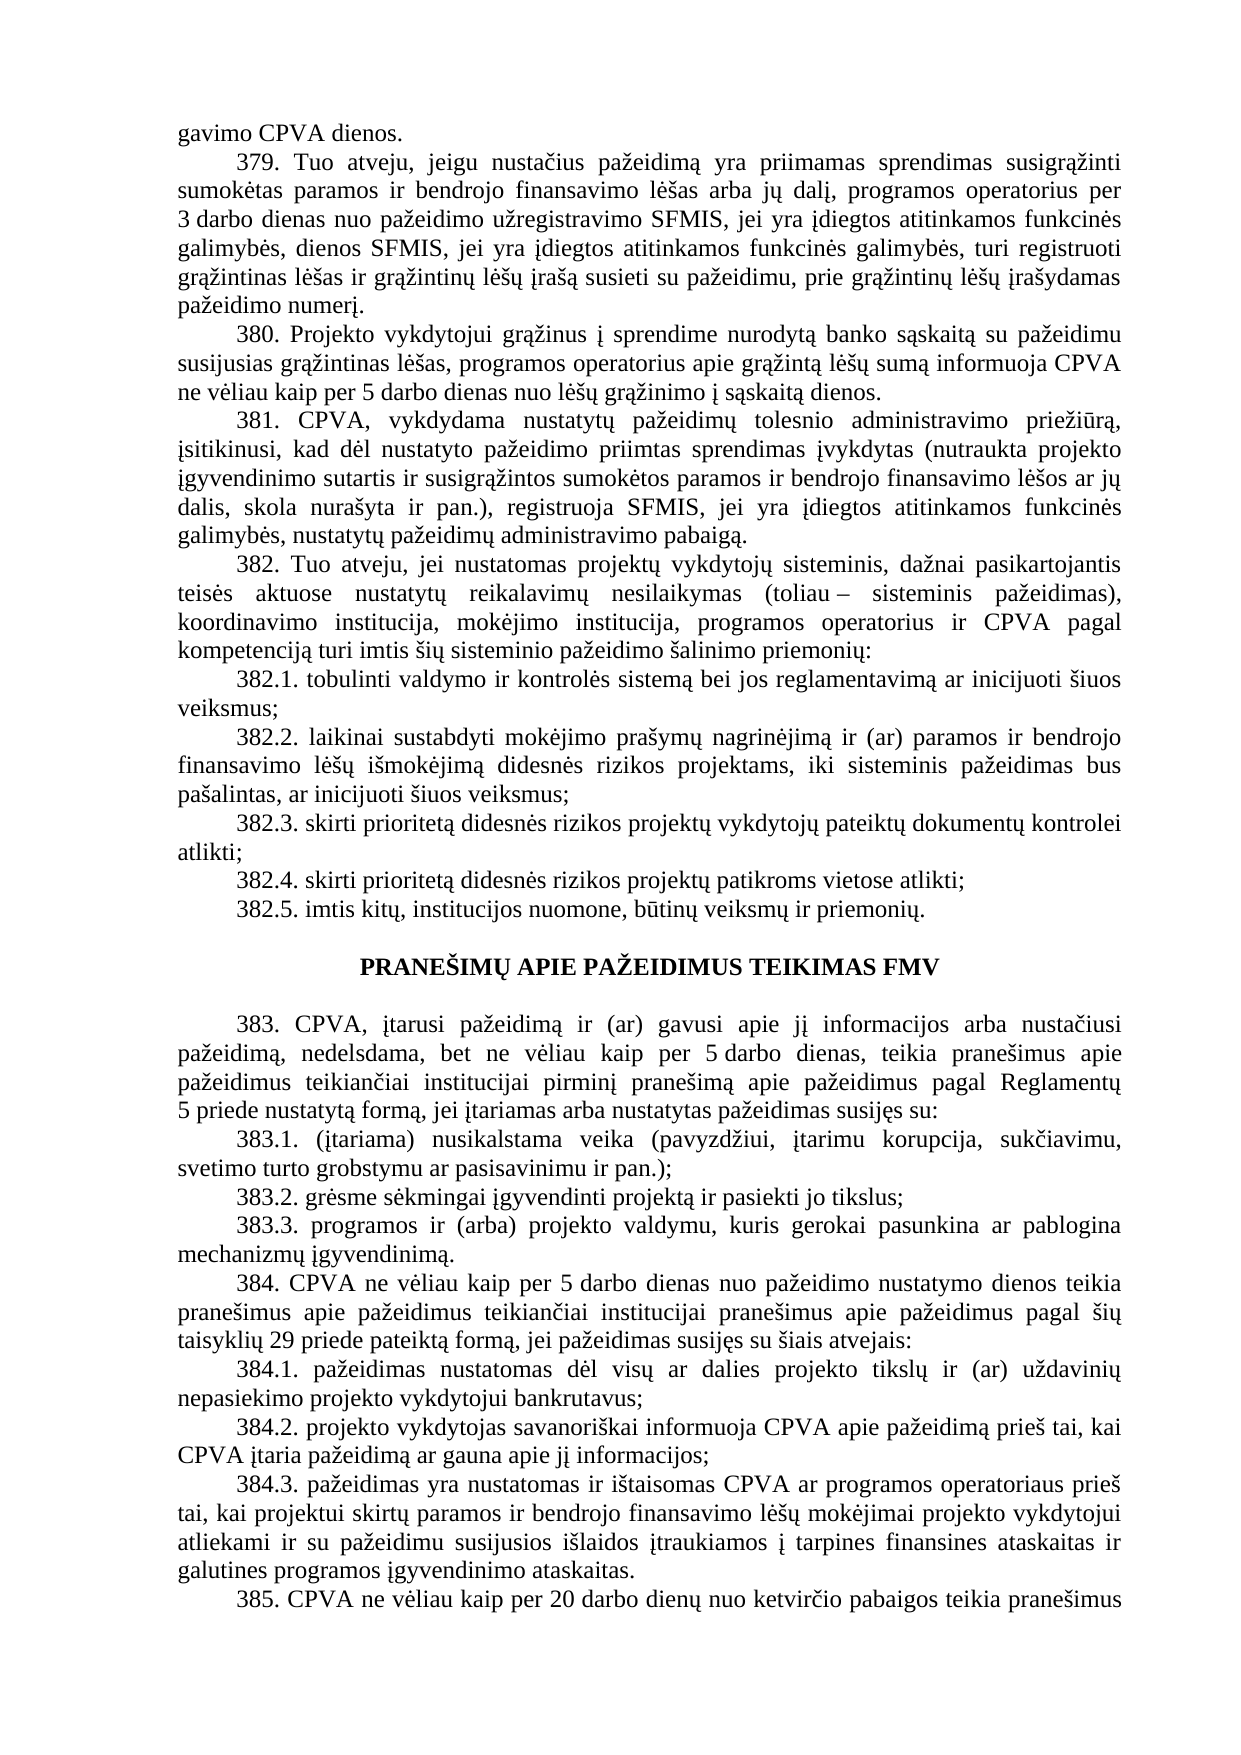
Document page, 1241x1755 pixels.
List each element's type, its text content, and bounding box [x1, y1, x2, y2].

text PRANEŠIMŲ APIE PAŽEIDIMUS TEIKIMAS FMV [177, 952, 1122, 981]
text 382.5. imtis kitų, institucijos nuomone, būtinų veiksmų ir priemonių. [177, 894, 1122, 923]
text 383. CPVA, įtarusi pažeidimą ir (ar) gavusi apie jį informacijos arba nustačiusi pažeidimą, nedelsdama, bet ne vėliau kaip per 5 darbo dienas, teikia pranešimus apie pažeidimus teikiančiai institucijai pirminį pranešimą apie pažeidimus pagal Reglamentų 5 priede nustatytą formą, jei įtariamas arba nustatytas pažeidimas susijęs su: [177, 1009, 1122, 1124]
text 382.4. skirti prioritetą didesnės rizikos projektų patikroms vietose atlikti; [177, 866, 1122, 894]
text 385. CPVA ne vėliau kaip per 20 darbo dienų nuo ketvirčio pabaigos teikia pranešimus [177, 1584, 1122, 1613]
text 382.3. skirti prioritetą didesnės rizikos projektų vykdytojų pateiktų dokumentų kontrolei atlikti; [177, 808, 1122, 866]
text 383.3. programos ir (arba) projekto valdymu, kuris gerokai pasunkina ar pablogina mechanizmų įgyvendinimą. [177, 1211, 1122, 1268]
text gavimo CPVA dienos. [177, 118, 1122, 147]
text 384.2. projekto vykdytojas savanoriškai informuoja CPVA apie pažeidimą prieš tai, kai CPVA įtaria pažeidimą ar gauna apie jį informacijos; [177, 1412, 1122, 1469]
text 384. CPVA ne vėliau kaip per 5 darbo dienas nuo pažeidimo nustatymo dienos teikia pranešimus apie pažeidimus teikiančiai institucijai pranešimus apie pažeidimus pagal šių taisyklių 29 priede pateiktą formą, jei pažeidimas susijęs su šiais atvejais: [177, 1268, 1122, 1354]
text 379. Tuo atveju, jeigu nustačius pažeidimą yra priimamas sprendimas susigrąžinti sumokėtas paramos ir bendrojo finansavimo lėšas arba jų dalį, programos operatorius per 3 darbo dienas nuo pažeidimo užregistravimo SFMIS, jei yra įdiegtos atitinkamos funkcinės galimybės, dienos SFMIS, jei yra įdiegtos atitinkamos funkcinės galimybės, turi registruoti grąžintinas lėšas ir grąžintinų lėšų įrašą susieti su pažeidimu, prie grąžintinų lėšų įrašydamas pažeidimo numerį. [177, 147, 1122, 319]
text 384.1. pažeidimas nustatomas dėl visų ar dalies projekto tikslų ir (ar) uždavinių nepasiekimo projekto vykdytojui bankrutavus; [177, 1354, 1122, 1412]
text 382.1. tobulinti valdymo ir kontrolės sistemą bei jos reglamentavimą ar inicijuoti šiuos veiksmus; [177, 664, 1122, 722]
text 382. Tuo atveju, jei nustatomas projektų vykdytojų sisteminis, dažnai pasikartojantis teisės aktuose nustatytų reikalavimų nesilaikymas (toliau – sisteminis pažeidimas), koordinavimo institucija, mokėjimo institucija, programos operatorius ir CPVA pagal kompetenciją turi imtis šių sisteminio pažeidimo šalinimo priemonių: [177, 549, 1122, 664]
text 383.1. (įtariama) nusikalstama veika (pavyzdžiui, įtarimu korupcija, sukčiavimu, svetimo turto grobstymu ar pasisavinimu ir pan.); [177, 1124, 1122, 1182]
text 381. CPVA, vykdydama nustatytų pažeidimų tolesnio administravimo priežiūrą, įsitikinusi, kad dėl nustatyto pažeidimo priimtas sprendimas įvykdytas (nutraukta projekto įgyvendinimo sutartis ir susigrąžintos sumokėtos paramos ir bendrojo finansavimo lėšos ar jų dalis, skola nurašyta ir pan.), registruoja SFMIS, jei yra įdiegtos atitinkamos funkcinės galimybės, nustatytų pažeidimų administravimo pabaigą. [177, 406, 1122, 549]
text 382.2. laikinai sustabdyti mokėjimo prašymų nagrinėjimą ir (ar) paramos ir bendrojo finansavimo lėšų išmokėjimą didesnės rizikos projektams, iki sisteminis pažeidimas bus pašalintas, ar inicijuoti šiuos veiksmus; [177, 722, 1122, 808]
text 380. Projekto vykdytojui grąžinus į sprendime nurodytą banko sąskaitą su pažeidimu susijusias grąžintinas lėšas, programos operatorius apie grąžintą lėšų sumą informuoja CPVA ne vėliau kaip per 5 darbo dienas nuo lėšų grąžinimo į sąskaitą dienos. [177, 319, 1122, 406]
text 384.3. pažeidimas yra nustatomas ir ištaisomas CPVA ar programos operatoriaus prieš tai, kai projektui skirtų paramos ir bendrojo finansavimo lėšų mokėjimai projekto vykdytojui atliekami ir su pažeidimu susijusios išlaidos įtraukiamos į tarpines finansines ataskaitas ir galutines programos įgyvendinimo ataskaitas. [177, 1469, 1122, 1584]
text 383.2. grėsme sėkmingai įgyvendinti projektą ir pasiekti jo tikslus; [177, 1182, 1122, 1211]
